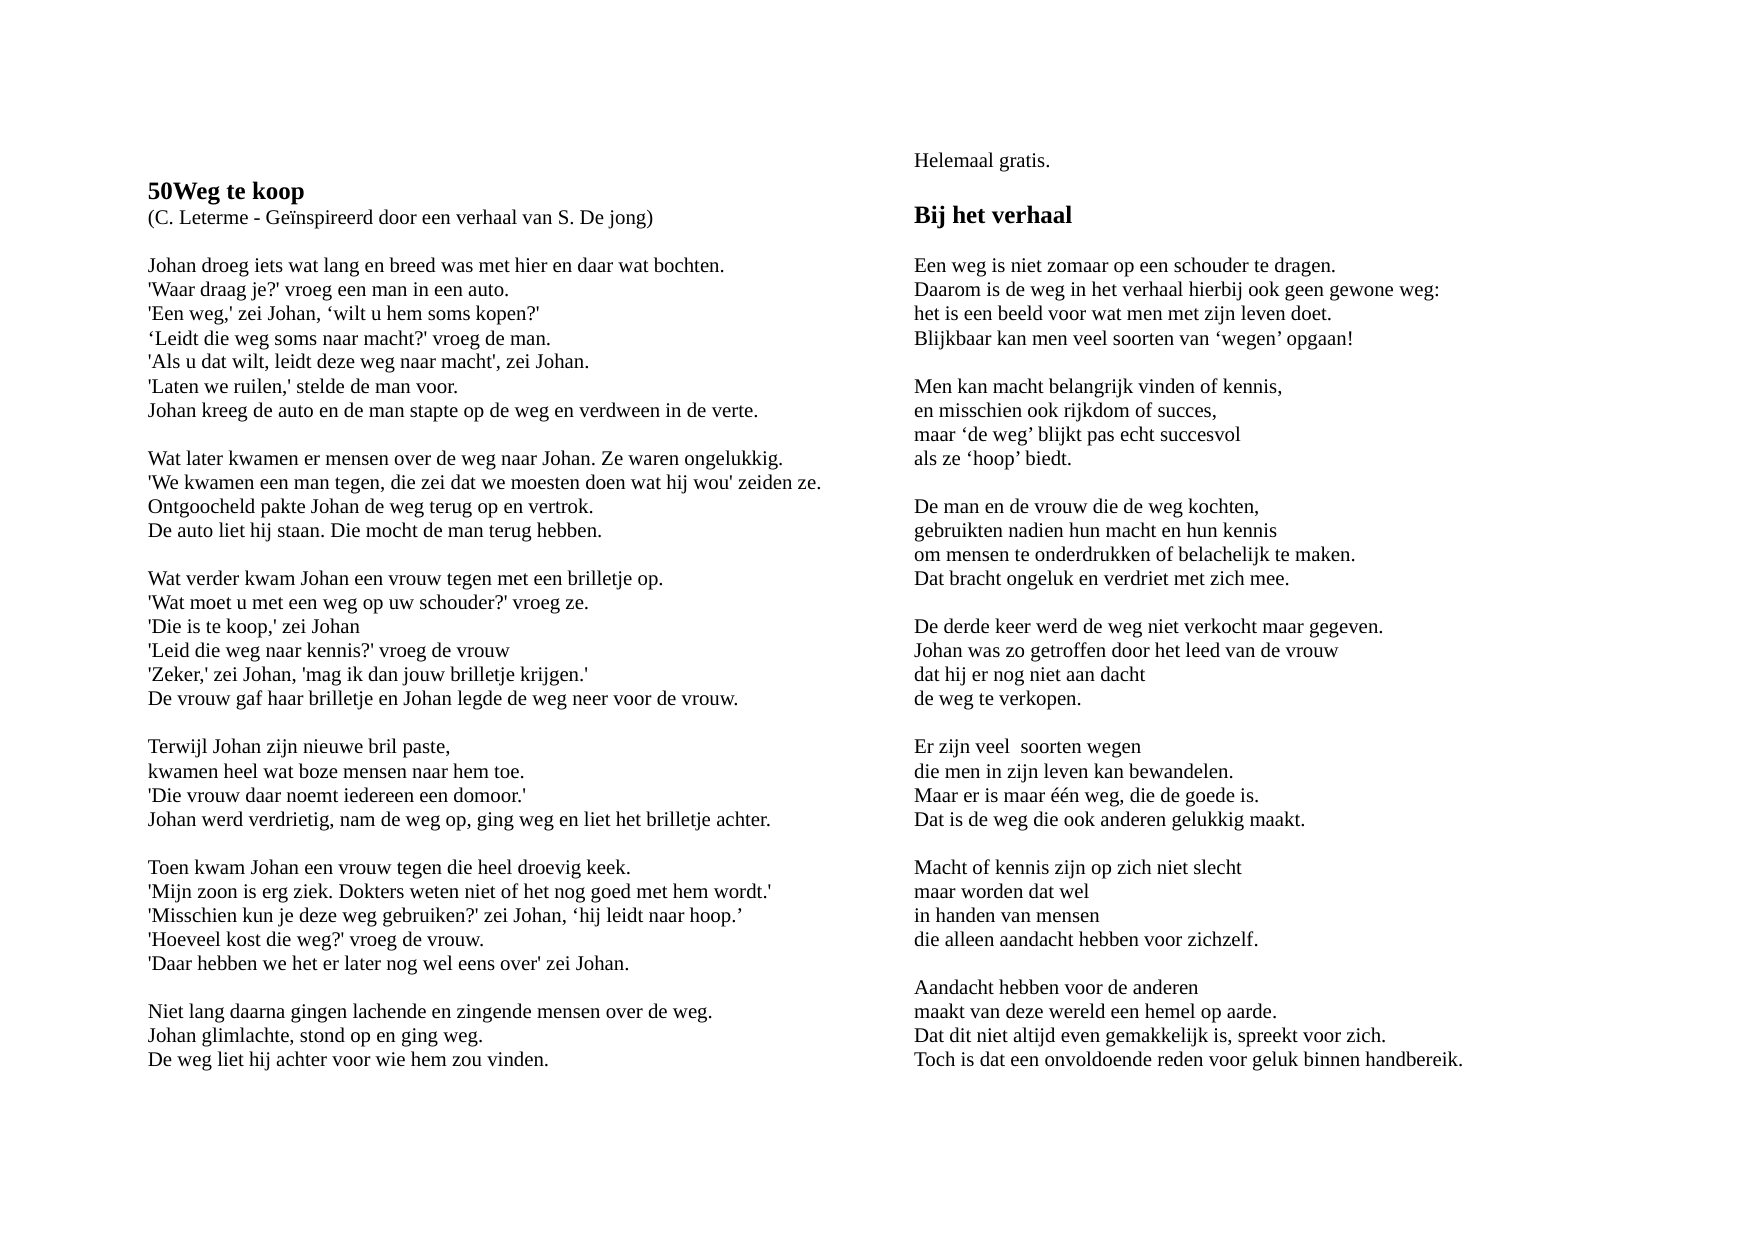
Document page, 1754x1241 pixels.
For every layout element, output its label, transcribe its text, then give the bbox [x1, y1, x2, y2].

text 'Die vrouw daar noemt iedereen een domoor.' [148, 783, 840, 807]
text die men in zijn leven kan bewandelen. [914, 758, 1606, 783]
text Johan droeg iets wat lang en breed was met hier en daar wat bochten. [148, 253, 840, 277]
text 'Wat moet u met een weg op uw schouder?' vroeg ze. [148, 590, 840, 614]
text 'We kwamen een man tegen, die zei dat we moesten doen wat hij wou' zeiden ze. [148, 470, 840, 494]
text 50Weg te koop [148, 176, 840, 205]
text (C. Leterme - Geïnspireerd door een verhaal van S. De jong) [148, 205, 840, 229]
text 'Die is te koop,' zei Johan [148, 614, 840, 638]
text Johan glimlachte, stond op en ging weg. [148, 1023, 840, 1047]
text 'Leid die weg naar kennis?' vroeg de vrouw [148, 638, 840, 662]
text De auto liet hij staan. Die mocht de man terug hebben. [148, 518, 840, 542]
text De derde keer werd de weg niet verkocht maar gegeven. [914, 614, 1606, 638]
text Wat verder kwam Johan een vrouw tegen met een brilletje op. [148, 566, 840, 590]
text Bij het verhaal [914, 200, 1606, 229]
text Dat dit niet altijd even gemakkelijk is, spreekt voor zich. [914, 1023, 1606, 1047]
text maar worden dat wel [914, 879, 1606, 903]
text De weg liet hij achter voor wie hem zou vinden. [148, 1047, 840, 1071]
text 'Misschien kun je deze weg gebruiken?' zei Johan, ‘hij leidt naar hoop.’ [148, 903, 840, 927]
text Toen kwam Johan een vrouw tegen die heel droevig keek. [148, 855, 840, 879]
text Een weg is niet zomaar op een schouder te dragen. [914, 253, 1606, 277]
text in handen van mensen [914, 903, 1606, 927]
text Er zijn veel soorten wegen [914, 734, 1606, 758]
text 'Hoeveel kost die weg?' vroeg de vrouw. [148, 927, 840, 951]
text de weg te verkopen. [914, 686, 1606, 710]
text Macht of kennis zijn op zich niet slecht [914, 855, 1606, 879]
text Dat is de weg die ook anderen gelukkig maakt. [914, 807, 1606, 831]
text maar ‘de weg’ blijkt pas echt succesvol [914, 422, 1606, 446]
text kwamen heel wat boze mensen naar hem toe. [148, 758, 840, 783]
text 'Daar hebben we het er later nog wel eens over' zei Johan. [148, 951, 840, 975]
text Aandacht hebben voor de anderen [914, 975, 1606, 999]
text 'Waar draag je?' vroeg een man in een auto. [148, 277, 840, 301]
text Terwijl Johan zijn nieuwe bril paste, [148, 734, 840, 758]
text Maar er is maar één weg, die de goede is. [914, 783, 1606, 807]
text Johan kreeg de auto en de man stapte op de weg en verdween in de verte. [148, 398, 840, 422]
text Ontgoocheld pakte Johan de weg terug op en vertrok. [148, 494, 840, 518]
text Men kan macht belangrijk vinden of kennis, [914, 373, 1606, 398]
text Toch is dat een onvoldoende reden voor geluk binnen handbereik. [914, 1047, 1606, 1071]
text als ze ‘hoop’ biedt. [914, 446, 1606, 470]
text die alleen aandacht hebben voor zichzelf. [914, 927, 1606, 951]
text om mensen te onderdrukken of belachelijk te maken. [914, 542, 1606, 566]
text 'Een weg,' zei Johan, ‘wilt u hem soms kopen?' [148, 301, 840, 325]
text dat hij er nog niet aan dacht [914, 662, 1606, 686]
text De vrouw gaf haar brilletje en Johan legde de weg neer voor de vrouw. [148, 686, 840, 710]
text Daarom is de weg in het verhaal hierbij ook geen gewone weg: [914, 277, 1606, 301]
text maakt van deze wereld een hemel op aarde. [914, 999, 1606, 1023]
text en misschien ook rijkdom of succes, [914, 398, 1606, 422]
text 'Zeker,' zei Johan, 'mag ik dan jouw brilletje krijgen.' [148, 662, 840, 686]
text Dat bracht ongeluk en verdriet met zich mee. [914, 566, 1606, 590]
text 'Mijn zoon is erg ziek. Dokters weten niet of het nog goed met hem wordt.' [148, 879, 840, 903]
text De man en de vrouw die de weg kochten, [914, 494, 1606, 518]
text het is een beeld voor wat men met zijn leven doet. [914, 301, 1606, 325]
text Blijkbaar kan men veel soorten van ‘wegen’ opgaan! [914, 325, 1606, 349]
text gebruikten nadien hun macht en hun kennis [914, 518, 1606, 542]
text 'Als u dat wilt, leidt deze weg naar macht', zei Johan. [148, 349, 840, 373]
text Johan werd verdrietig, nam de weg op, ging weg en liet het brilletje achter. [148, 807, 840, 831]
text 'Laten we ruilen,' stelde de man voor. [148, 373, 840, 398]
text Johan was zo getroffen door het leed van de vrouw [914, 638, 1606, 662]
text Wat later kwamen er mensen over de weg naar Johan. Ze waren ongelukkig. [148, 446, 840, 470]
text Niet lang daarna gingen lachende en zingende mensen over de weg. [148, 999, 840, 1023]
text Helemaal gratis. [914, 148, 1606, 172]
text ‘Leidt die weg soms naar macht?' vroeg de man. [148, 325, 840, 349]
